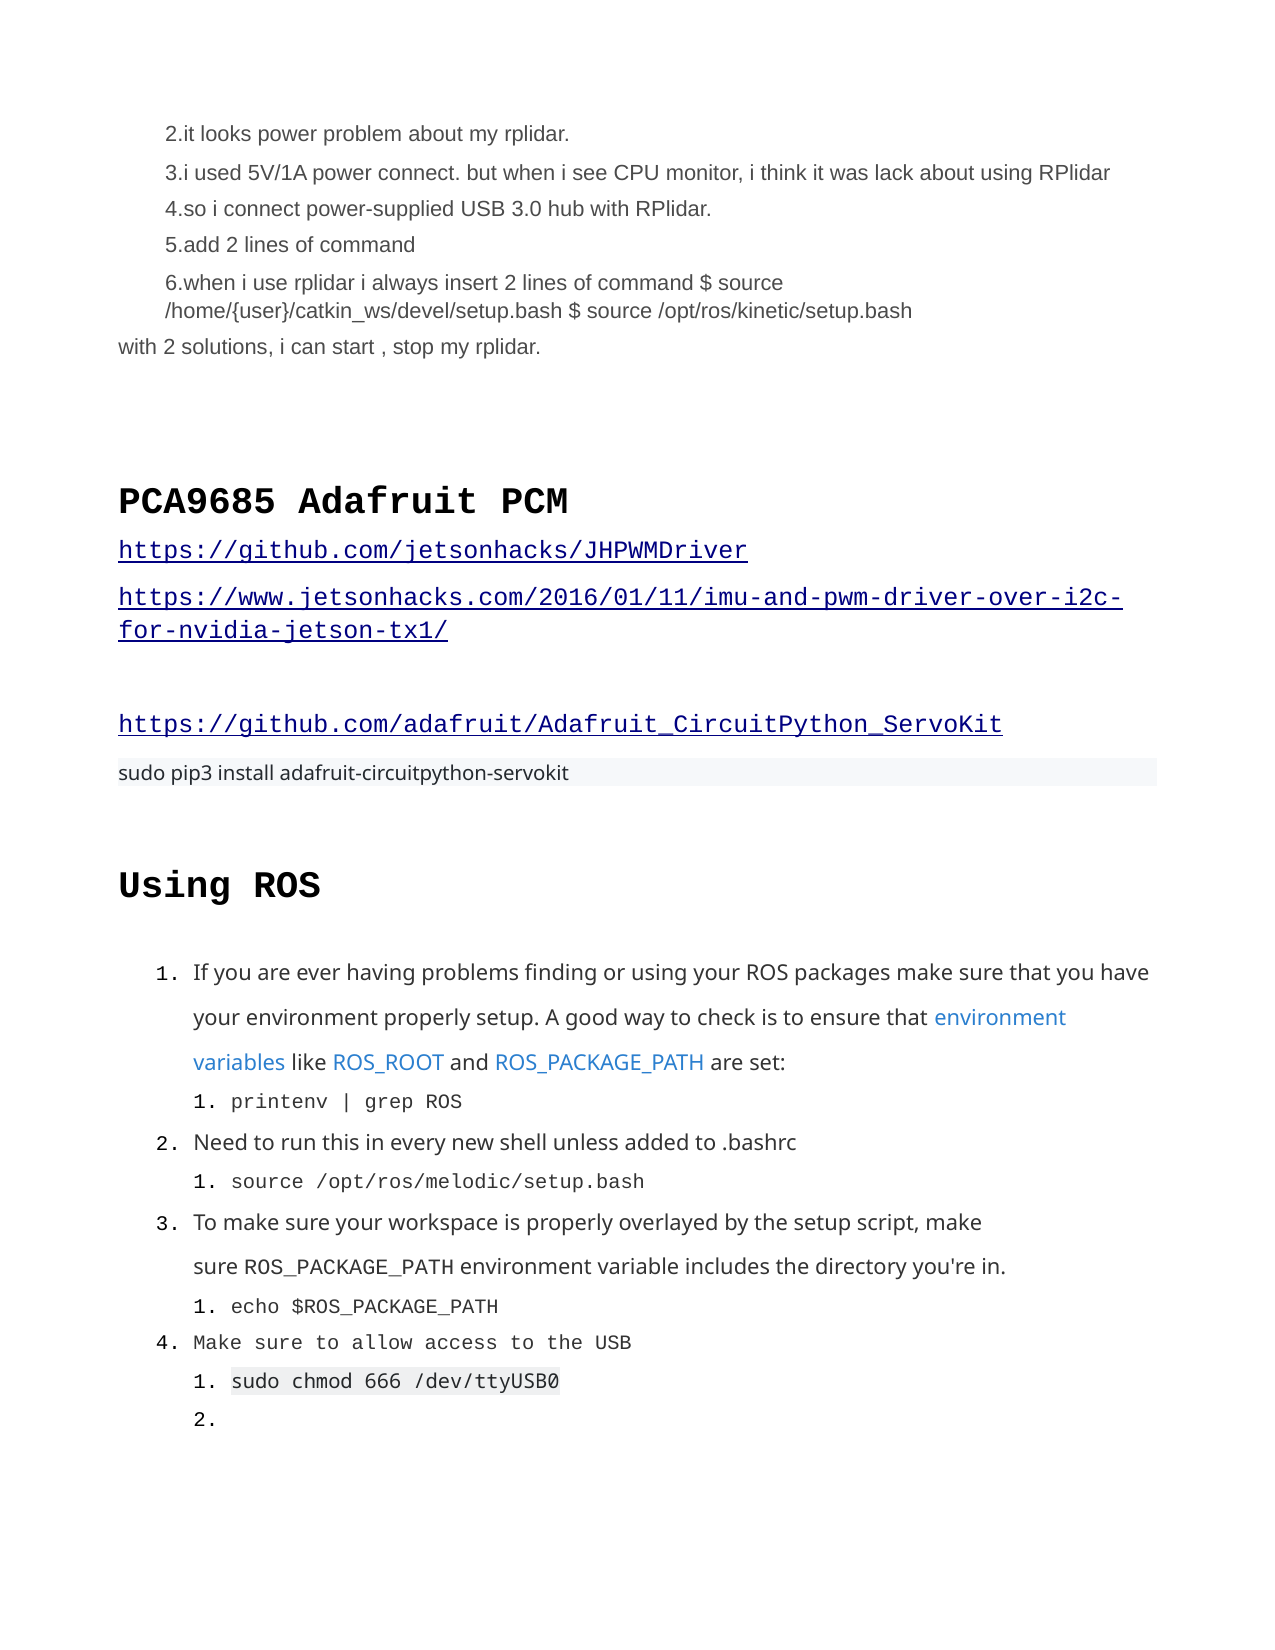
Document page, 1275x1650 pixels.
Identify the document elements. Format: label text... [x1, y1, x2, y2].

list sudo chmod 666 /dev/ttyUSB0 [193, 1367, 1157, 1395]
text https://github.com/jetsonhacks/JHPWMDriver [118, 538, 1157, 566]
text https://github.com/adafruit/Adafruit_CircuitPython_ServoKit [118, 711, 1157, 740]
list Need to run this in every new shell unless added to .bashrc [156, 1127, 1157, 1156]
list Make sure to allow access to the USB [156, 1332, 1157, 1355]
subtitle Using ROS [118, 867, 1157, 909]
list If you are ever having problems finding or using your ROS packages make sure that you have your environment properly setup. A good way to check is to ensure that environment variables like ROS_ROOT and ROS_PACKAGE_PATH are set: [156, 957, 1157, 1076]
list echo $ROS_PACKAGE_PATH [193, 1296, 1157, 1320]
list when i use rplidar i always insert 2 lines of command $ source /home/{user}/catkin_ws/devel/setup.bash $ source /opt/ros/kinetic/setup.bash [118, 267, 1157, 323]
text sudo pip3 install adafruit-circuitpython-servokit [118, 758, 1157, 786]
list i used 5V/1A power connect. but when i see CPU monitor, i think it was lack about using RPlidar [118, 157, 1157, 185]
subtitle PCA9685 Adafruit PCM [118, 483, 1157, 525]
list printenv | grep ROS [193, 1091, 1157, 1115]
list so i connect power-supplied USB 3.0 hub with RPlidar. [118, 196, 1157, 221]
list source /opt/ros/melodic/setup.bash [193, 1171, 1157, 1195]
text https://www.jetsonhacks.com/2016/01/11/imu-and-pwm-driver-over-i2c-for-nvidia-jetson-tx1/ [118, 585, 1157, 646]
list it looks power problem about my rplidar. [118, 118, 1157, 146]
list add 2 lines of command [118, 231, 1157, 257]
text with 2 solutions, i can start , stop my rplidar. [118, 334, 1157, 359]
list To make sure your workspace is properly overlayed by the setup script, make sure ROS_PACKAGE_PATH environment variable includes the directory you're in. [156, 1207, 1157, 1281]
